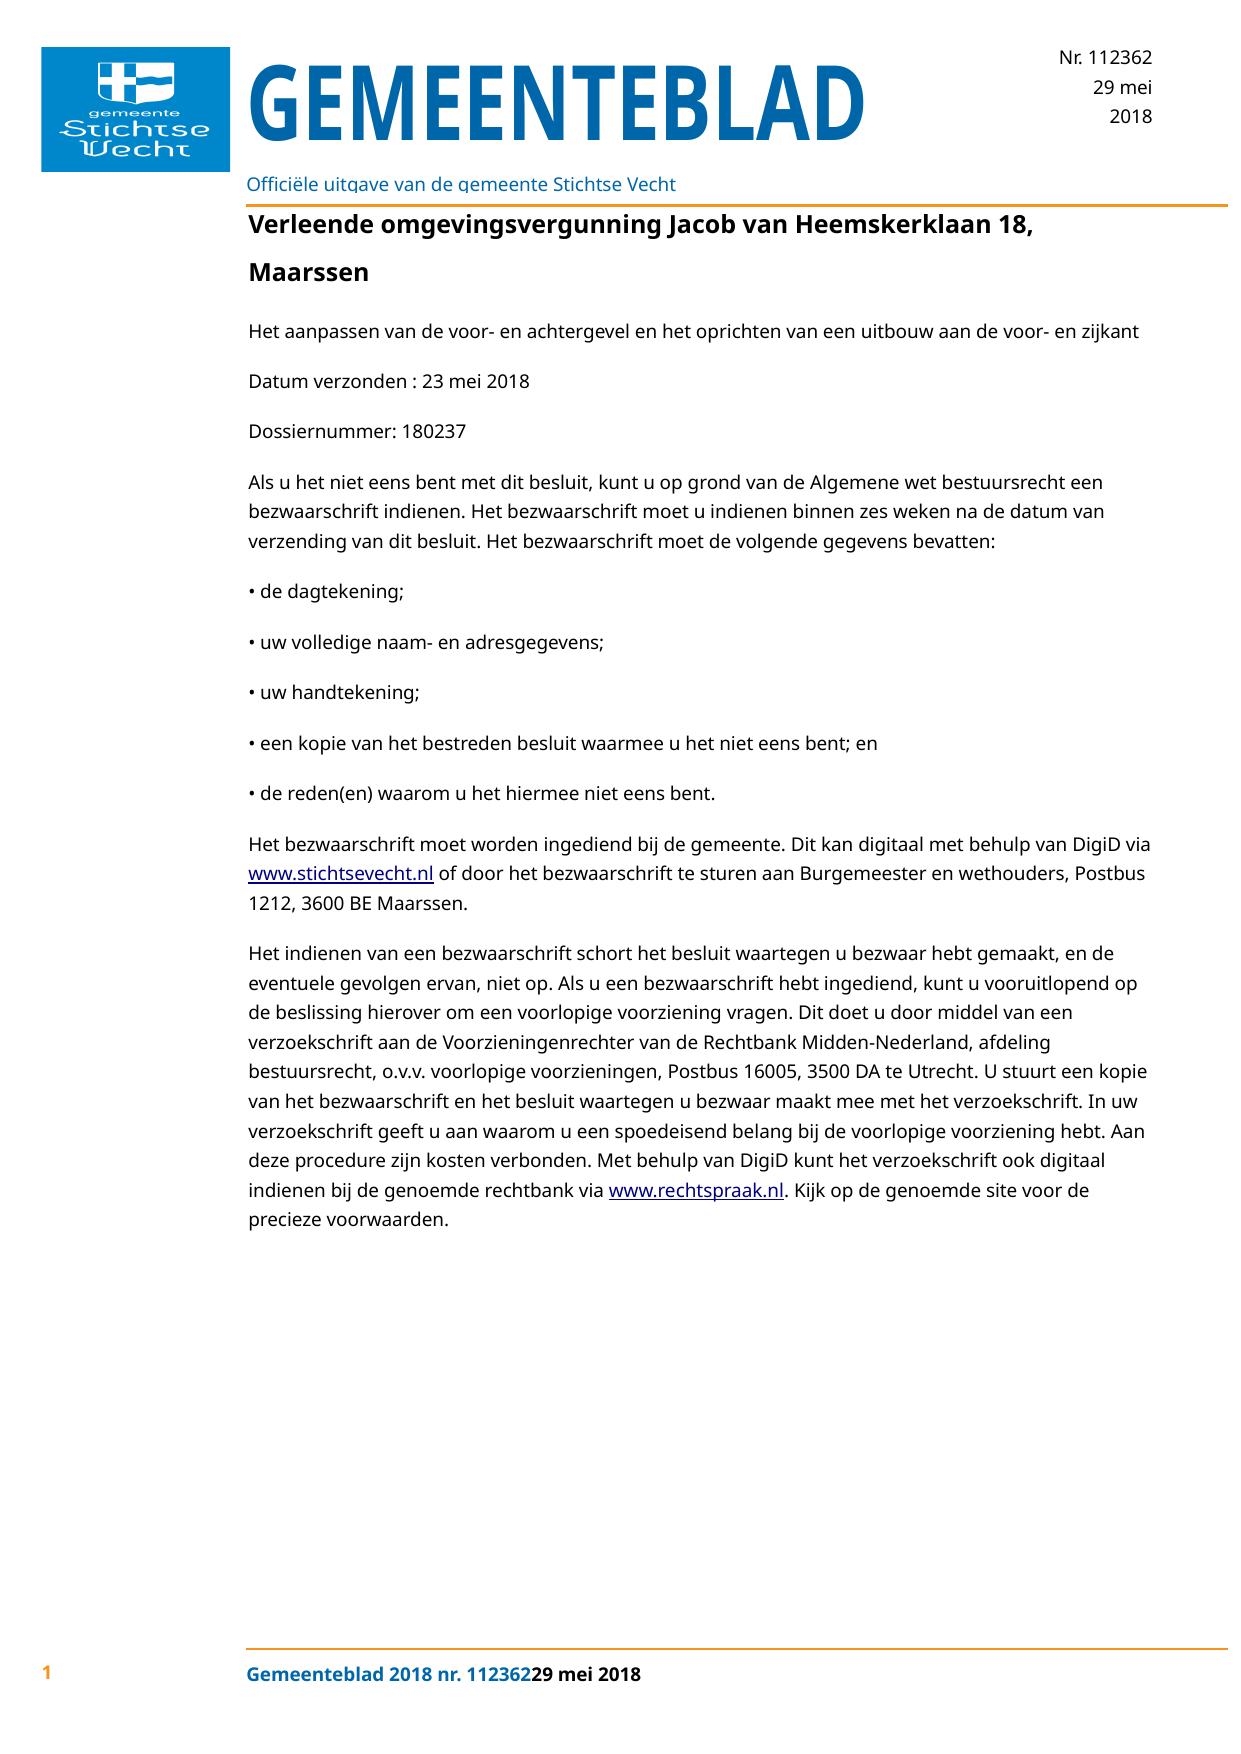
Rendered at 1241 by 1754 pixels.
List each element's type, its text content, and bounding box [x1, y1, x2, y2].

text Datum verzonden : 23 mei 2018 [248, 368, 1152, 394]
text • een kopie van het bestreden besluit waarmee u het niet eens bent; en [248, 730, 1152, 756]
text Het bezwaarschrift moet worden ingediend bij de gemeente. Dit kan digitaal met behulp van DigiD via www.stichtsevecht.nl of door het bezwaarschrift te sturen aan Burgemeester en wethouders, Postbus 1212, 3600 BE Maarssen. [248, 831, 1152, 916]
text • uw handtekening; [248, 679, 1152, 705]
text Dossiernummer: 180237 [248, 419, 1152, 444]
picture [137, 63, 174, 103]
text • de dagtekening; [248, 579, 1152, 604]
text Verleende omgevingsvergunning Jacob van Heemskerklaan 18, Maarssen [248, 207, 1152, 288]
text • uw volledige naam- en adresgegevens; [248, 629, 1152, 655]
text • de reden(en) waarom u het hiermee niet eens bent. [248, 780, 1152, 806]
text Het aanpassen van de voor- en achtergevel en het oprichten van een uitbouw aan de voor- en zijkant [248, 318, 1152, 344]
text Als u het niet eens bent met dit besluit, kunt u op grond van de Algemene wet bestuursrecht een bezwaarschrift indienen. Het bezwaarschrift moet u indienen binnen zes weken na de datum van verzending van dit besluit. Het bezwaarschrift moet de volgende gegevens bevatten: [248, 469, 1152, 554]
picture [99, 63, 135, 101]
text Het indienen van een bezwaarschrift schort het besluit waartegen u bezwaar hebt gemaakt, en de eventuele gevolgen ervan, niet op. Als u een bezwaarschrift hebt ingediend, kunt u vooruitlopend op de beslissing hierover om een voorlopige voorziening vragen. Dit doet u door middel van een verzoekschrift aan de Voorzieningenrechter van de Rechtbank Midden-Nederland, afdeling bestuursrecht, o.v.v. voorlopige voorzieningen, Postbus 16005, 3500 DA te Utrecht. U stuurt een kopie van het bezwaarschrift en het besluit waartegen u bezwaar maakt mee met het verzoekschrift. In uw verzoekschrift geeft u aan waarom u een spoedeisend belang bij de voorlopige voorziening hebt. Aan deze procedure zijn kosten verbonden. Met behulp van DigiD kunt het verzoekschrift ook digitaal indienen bij de genoemde rechtbank via www.rechtspraak.nl. Kijk op de genoemde site voor de precieze voorwaarden. [248, 940, 1152, 1232]
